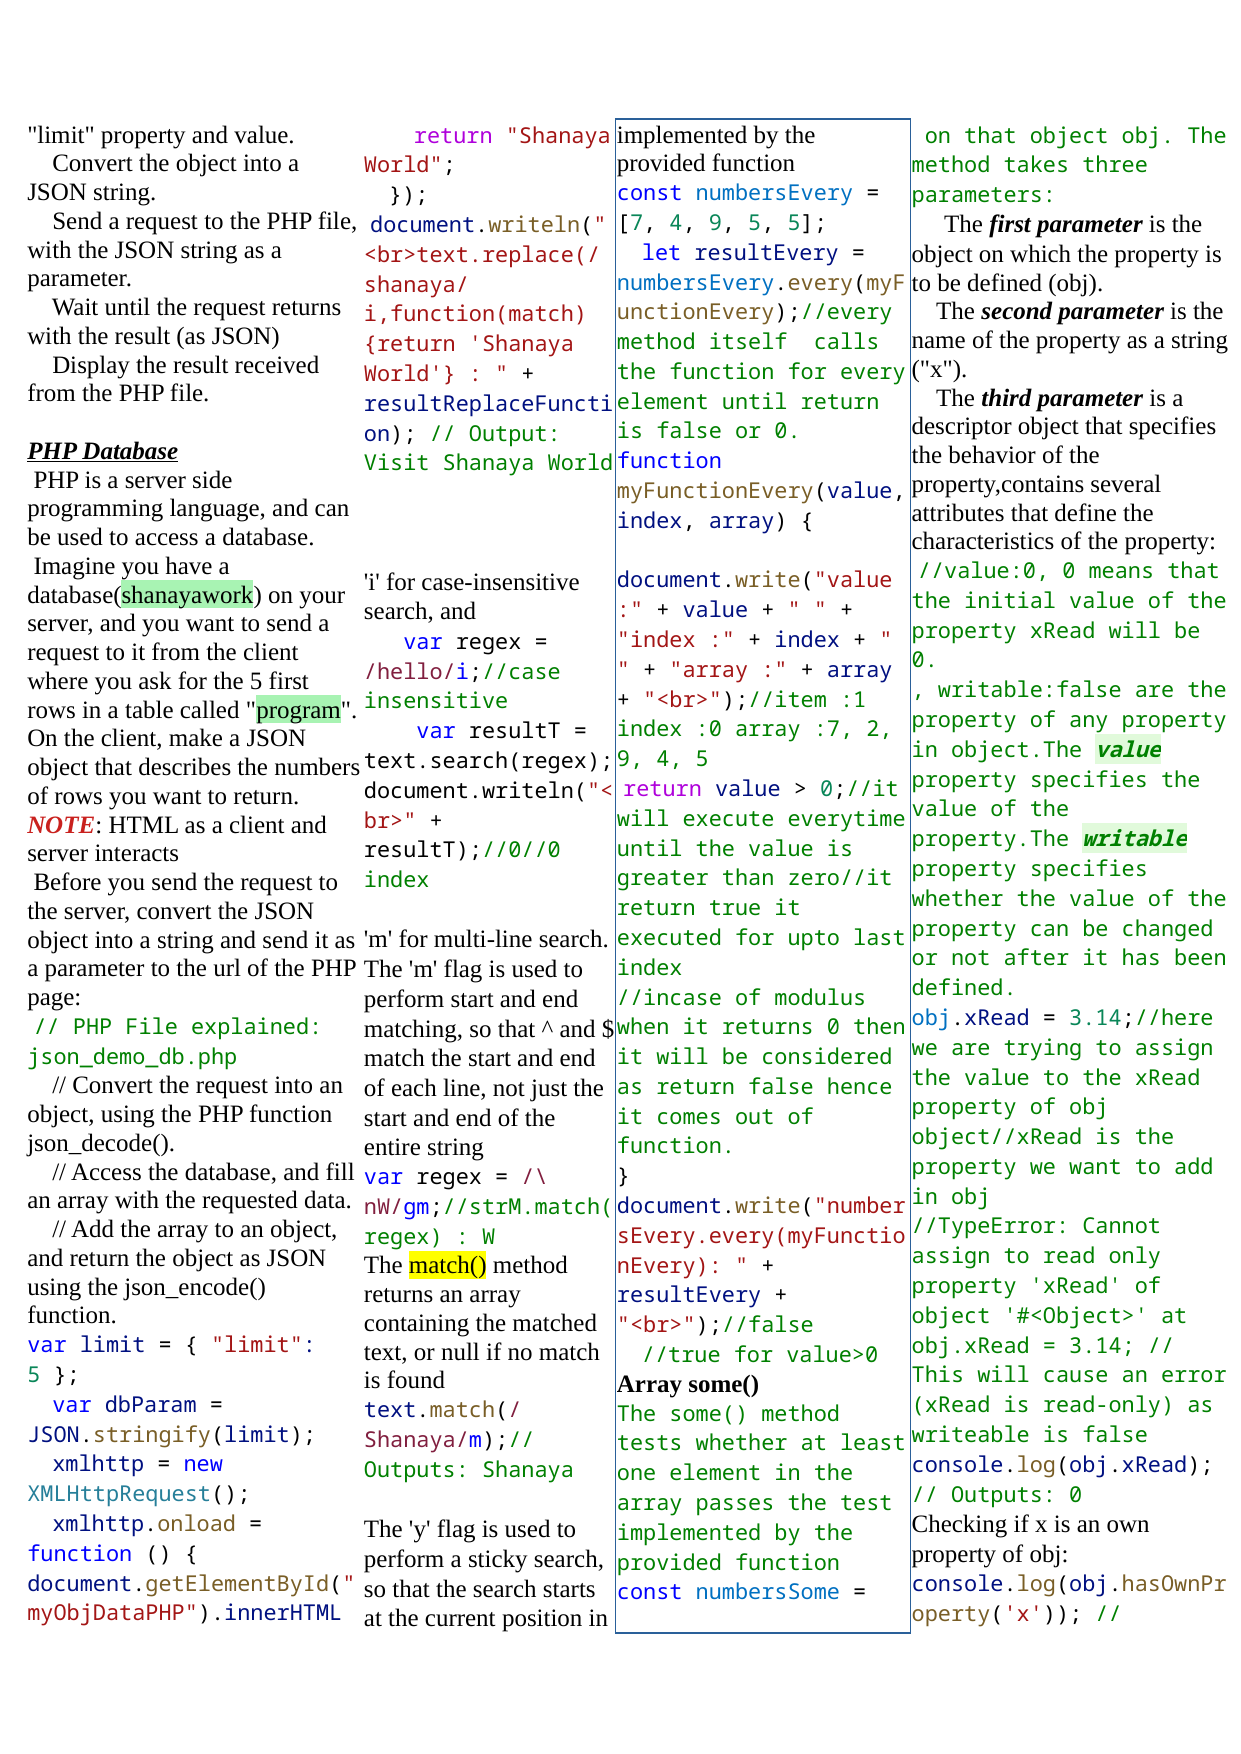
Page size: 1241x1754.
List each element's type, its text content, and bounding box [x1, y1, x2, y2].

table_header implemented by the provided function const numbersEvery = [7, 4, 9, 5, 5]; let resultEvery = numbersEvery.every(myFunctionEvery);//every method itself calls the function for every element until return is false or 0. function myFunctionEvery(value, index, array) { document.write("value :" + value + " " + "index :" + index + " " + "array :" + array + "<br>");//item :1 index :0 array :7, 2, 9, 4, 5 return value > 0;//it will execute everytime until the value is greater than zero//it return true it executed for upto last index //incase of modulus when it returns 0 then it will be considered as return false hence it comes out of function. } document.write("numbersEvery.every(myFunctionEvery): " + resultEvery + "<br>");//false //true for value>0 Array some() The some() method tests whether at least one element in the array passes the test implemented by the provided function const numbersSome = [616, 120, 910, 1632]
